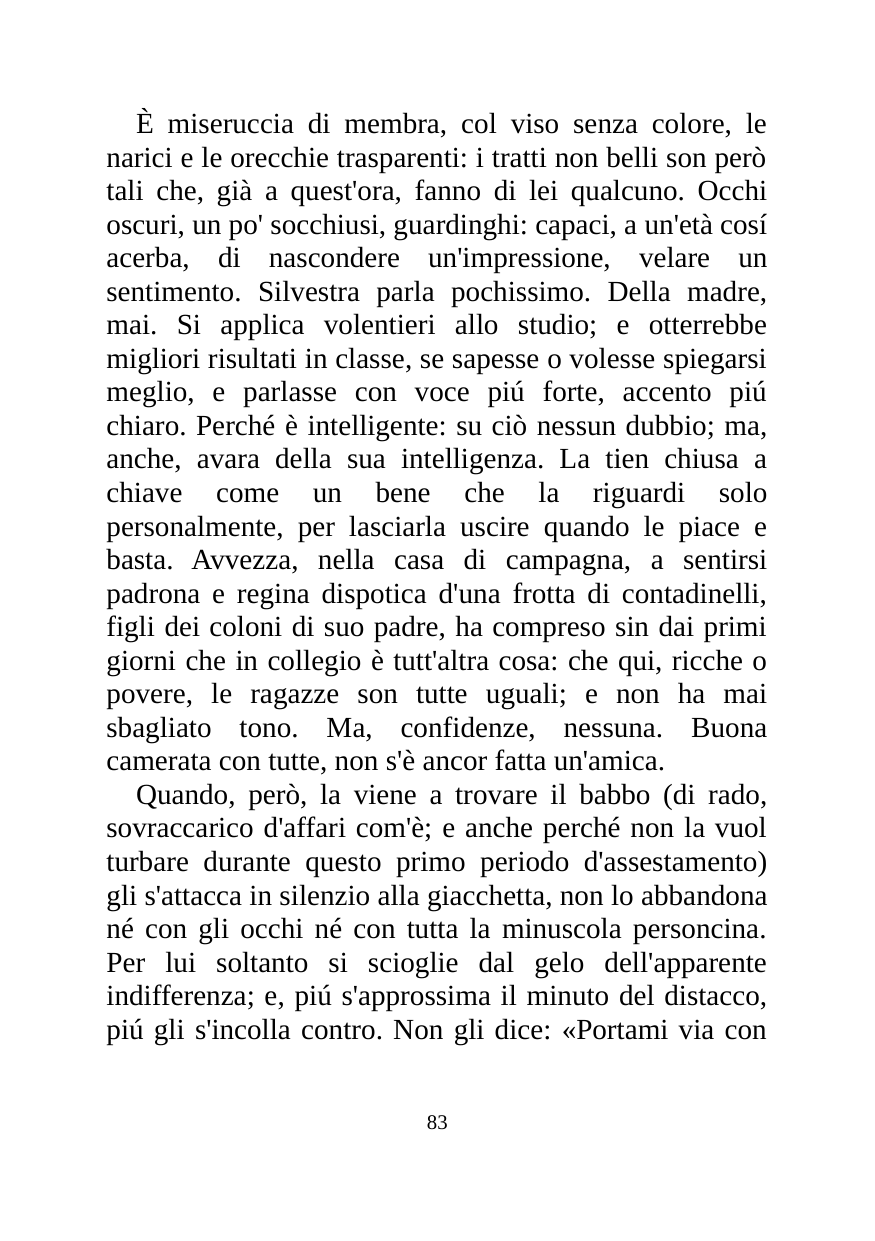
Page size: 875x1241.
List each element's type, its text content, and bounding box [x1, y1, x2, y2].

text Quando, però, la viene a trovare il babbo (di rado, sovraccarico d'affari com'è; e anche perché non la vuol turbare durante questo primo periodo d'assestamento) gli s'attacca in silenzio alla giacchetta, non lo abbandona né con gli occhi né con tutta la minuscola personcina. Per lui soltanto si scioglie dal gelo dell'apparente indifferenza; e, piú s'approssima il minuto del distacco, piú gli s'incolla contro. Non gli dice: «Portami via con [106, 777, 768, 1045]
text È miseruccia di membra, col viso senza colore, le narici e le orecchie trasparenti: i tratti non belli son però tali che, già a quest'ora, fanno di lei qualcuno. Occhi oscuri, un po' socchiusi, guardinghi: capaci, a un'età cosí acerba, di nascondere un'impressione, velare un sentimento. Silvestra parla pochissimo. Della madre, mai. Si applica volentieri allo studio; e otterrebbe migliori risultati in classe, se sapesse o volesse spiegarsi meglio, e parlasse con voce piú forte, accento piú chiaro. Perché è intelligente: su ciò nessun dubbio; ma, anche, avara della sua intelligenza. La tien chiusa a chiave come un bene che la riguardi solo personalmente, per lasciarla uscire quando le piace e basta. Avvezza, nella casa di campagna, a sentirsi padrona e regina dispotica d'una frotta di contadinelli, figli dei coloni di suo padre, ha compreso sin dai primi giorni che in collegio è tutt'altra cosa: che qui, ricche o povere, le ragazze son tutte uguali; e non ha mai sbagliato tono. Ma, confidenze, nessuna. Buona camerata con tutte, non s'è ancor fatta un'amica. [106, 106, 768, 777]
